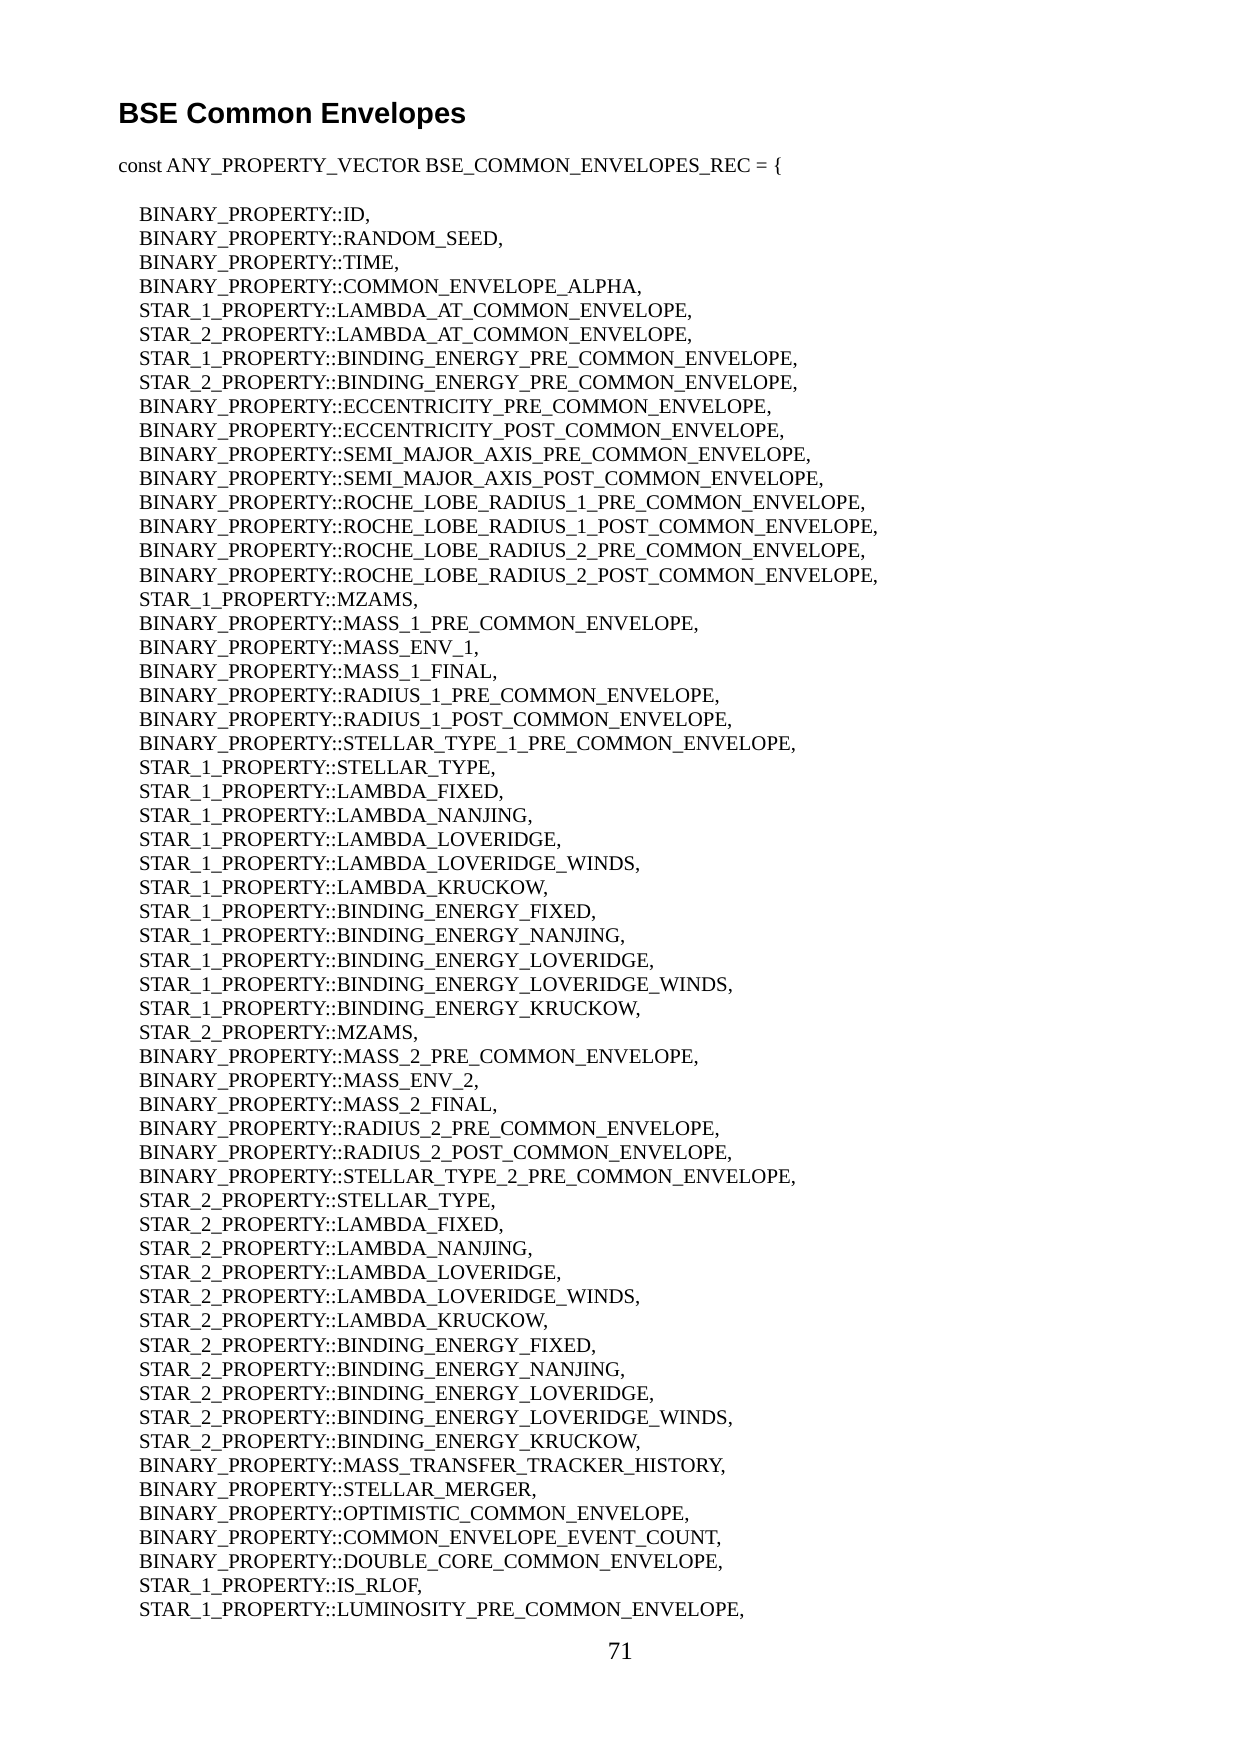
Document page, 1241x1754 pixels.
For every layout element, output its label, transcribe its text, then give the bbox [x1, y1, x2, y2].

text STAR_1_PROPERTY::IS_RLOF, [118, 1573, 1122, 1597]
text STAR_2_PROPERTY::BINDING_ENERGY_LOVERIDGE_WINDS, [118, 1405, 1122, 1429]
text STAR_2_PROPERTY::BINDING_ENERGY_PRE_COMMON_ENVELOPE, [118, 370, 1122, 394]
text BINARY_PROPERTY::RADIUS_1_POST_COMMON_ENVELOPE, [118, 707, 1122, 731]
text STAR_1_PROPERTY::BINDING_ENERGY_KRUCKOW, [118, 996, 1122, 1020]
text STAR_1_PROPERTY::LAMBDA_AT_COMMON_ENVELOPE, [118, 298, 1122, 322]
text STAR_1_PROPERTY::STELLAR_TYPE, [118, 755, 1122, 779]
text STAR_1_PROPERTY::LUMINOSITY_PRE_COMMON_ENVELOPE, [118, 1597, 1122, 1621]
text STAR_2_PROPERTY::LAMBDA_LOVERIDGE_WINDS, [118, 1284, 1122, 1308]
text BINARY_PROPERTY::COMMON_ENVELOPE_ALPHA, [118, 274, 1122, 298]
text BINARY_PROPERTY::ECCENTRICITY_POST_COMMON_ENVELOPE, [118, 418, 1122, 442]
text STAR_2_PROPERTY::BINDING_ENERGY_KRUCKOW, [118, 1429, 1122, 1453]
text STAR_2_PROPERTY::MZAMS, [118, 1020, 1122, 1044]
text STAR_2_PROPERTY::LAMBDA_KRUCKOW, [118, 1308, 1122, 1332]
text STAR_2_PROPERTY::STELLAR_TYPE, [118, 1188, 1122, 1212]
text BINARY_PROPERTY::ROCHE_LOBE_RADIUS_1_POST_COMMON_ENVELOPE, [118, 514, 1122, 538]
text STAR_1_PROPERTY::LAMBDA_FIXED, [118, 779, 1122, 803]
text BINARY_PROPERTY::MASS_2_PRE_COMMON_ENVELOPE, [118, 1044, 1122, 1068]
text BINARY_PROPERTY::MASS_ENV_2, [118, 1068, 1122, 1092]
text BINARY_PROPERTY::SEMI_MAJOR_AXIS_POST_COMMON_ENVELOPE, [118, 466, 1122, 490]
text STAR_1_PROPERTY::BINDING_ENERGY_PRE_COMMON_ENVELOPE, [118, 346, 1122, 370]
text BINARY_PROPERTY::MASS_2_FINAL, [118, 1092, 1122, 1116]
text STAR_1_PROPERTY::BINDING_ENERGY_FIXED, [118, 899, 1122, 923]
subtitle BSE Common Envelopes [118, 96, 1122, 129]
text BINARY_PROPERTY::MASS_ENV_1, [118, 635, 1122, 659]
text STAR_1_PROPERTY::LAMBDA_NANJING, [118, 803, 1122, 827]
text STAR_2_PROPERTY::LAMBDA_NANJING, [118, 1236, 1122, 1260]
text BINARY_PROPERTY::COMMON_ENVELOPE_EVENT_COUNT, [118, 1525, 1122, 1549]
text BINARY_PROPERTY::SEMI_MAJOR_AXIS_PRE_COMMON_ENVELOPE, [118, 442, 1122, 466]
text BINARY_PROPERTY::RADIUS_1_PRE_COMMON_ENVELOPE, [118, 683, 1122, 707]
text BINARY_PROPERTY::OPTIMISTIC_COMMON_ENVELOPE, [118, 1501, 1122, 1525]
text BINARY_PROPERTY::MASS_1_PRE_COMMON_ENVELOPE, [118, 611, 1122, 635]
text const ANY_PROPERTY_VECTOR BSE_COMMON_ENVELOPES_REC = { [118, 153, 1122, 177]
text BINARY_PROPERTY::RADIUS_2_POST_COMMON_ENVELOPE, [118, 1140, 1122, 1164]
text STAR_1_PROPERTY::BINDING_ENERGY_LOVERIDGE_WINDS, [118, 972, 1122, 996]
text BINARY_PROPERTY::ECCENTRICITY_PRE_COMMON_ENVELOPE, [118, 394, 1122, 418]
text BINARY_PROPERTY::TIME, [118, 250, 1122, 274]
text BINARY_PROPERTY::STELLAR_MERGER, [118, 1477, 1122, 1501]
text STAR_2_PROPERTY::LAMBDA_LOVERIDGE, [118, 1260, 1122, 1284]
text STAR_1_PROPERTY::MZAMS, [118, 587, 1122, 611]
text BINARY_PROPERTY::DOUBLE_CORE_COMMON_ENVELOPE, [118, 1549, 1122, 1573]
text BINARY_PROPERTY::RANDOM_SEED, [118, 226, 1122, 250]
text BINARY_PROPERTY::MASS_TRANSFER_TRACKER_HISTORY, [118, 1453, 1122, 1477]
text BINARY_PROPERTY::MASS_1_FINAL, [118, 659, 1122, 683]
text STAR_2_PROPERTY::LAMBDA_AT_COMMON_ENVELOPE, [118, 322, 1122, 346]
text BINARY_PROPERTY::ROCHE_LOBE_RADIUS_2_POST_COMMON_ENVELOPE, [118, 562, 1122, 587]
text BINARY_PROPERTY::STELLAR_TYPE_1_PRE_COMMON_ENVELOPE, [118, 731, 1122, 755]
text STAR_1_PROPERTY::BINDING_ENERGY_LOVERIDGE, [118, 947, 1122, 972]
text BINARY_PROPERTY::RADIUS_2_PRE_COMMON_ENVELOPE, [118, 1116, 1122, 1140]
text STAR_1_PROPERTY::BINDING_ENERGY_NANJING, [118, 923, 1122, 947]
text BINARY_PROPERTY::ID, [118, 202, 1122, 226]
text BINARY_PROPERTY::ROCHE_LOBE_RADIUS_1_PRE_COMMON_ENVELOPE, [118, 490, 1122, 514]
text STAR_2_PROPERTY::BINDING_ENERGY_FIXED, [118, 1332, 1122, 1357]
text BINARY_PROPERTY::STELLAR_TYPE_2_PRE_COMMON_ENVELOPE, [118, 1164, 1122, 1188]
text STAR_1_PROPERTY::LAMBDA_LOVERIDGE_WINDS, [118, 851, 1122, 875]
text STAR_1_PROPERTY::LAMBDA_LOVERIDGE, [118, 827, 1122, 851]
text BINARY_PROPERTY::ROCHE_LOBE_RADIUS_2_PRE_COMMON_ENVELOPE, [118, 538, 1122, 562]
text STAR_2_PROPERTY::BINDING_ENERGY_LOVERIDGE, [118, 1381, 1122, 1405]
text STAR_2_PROPERTY::LAMBDA_FIXED, [118, 1212, 1122, 1236]
text STAR_1_PROPERTY::LAMBDA_KRUCKOW, [118, 875, 1122, 899]
text STAR_2_PROPERTY::BINDING_ENERGY_NANJING, [118, 1357, 1122, 1381]
